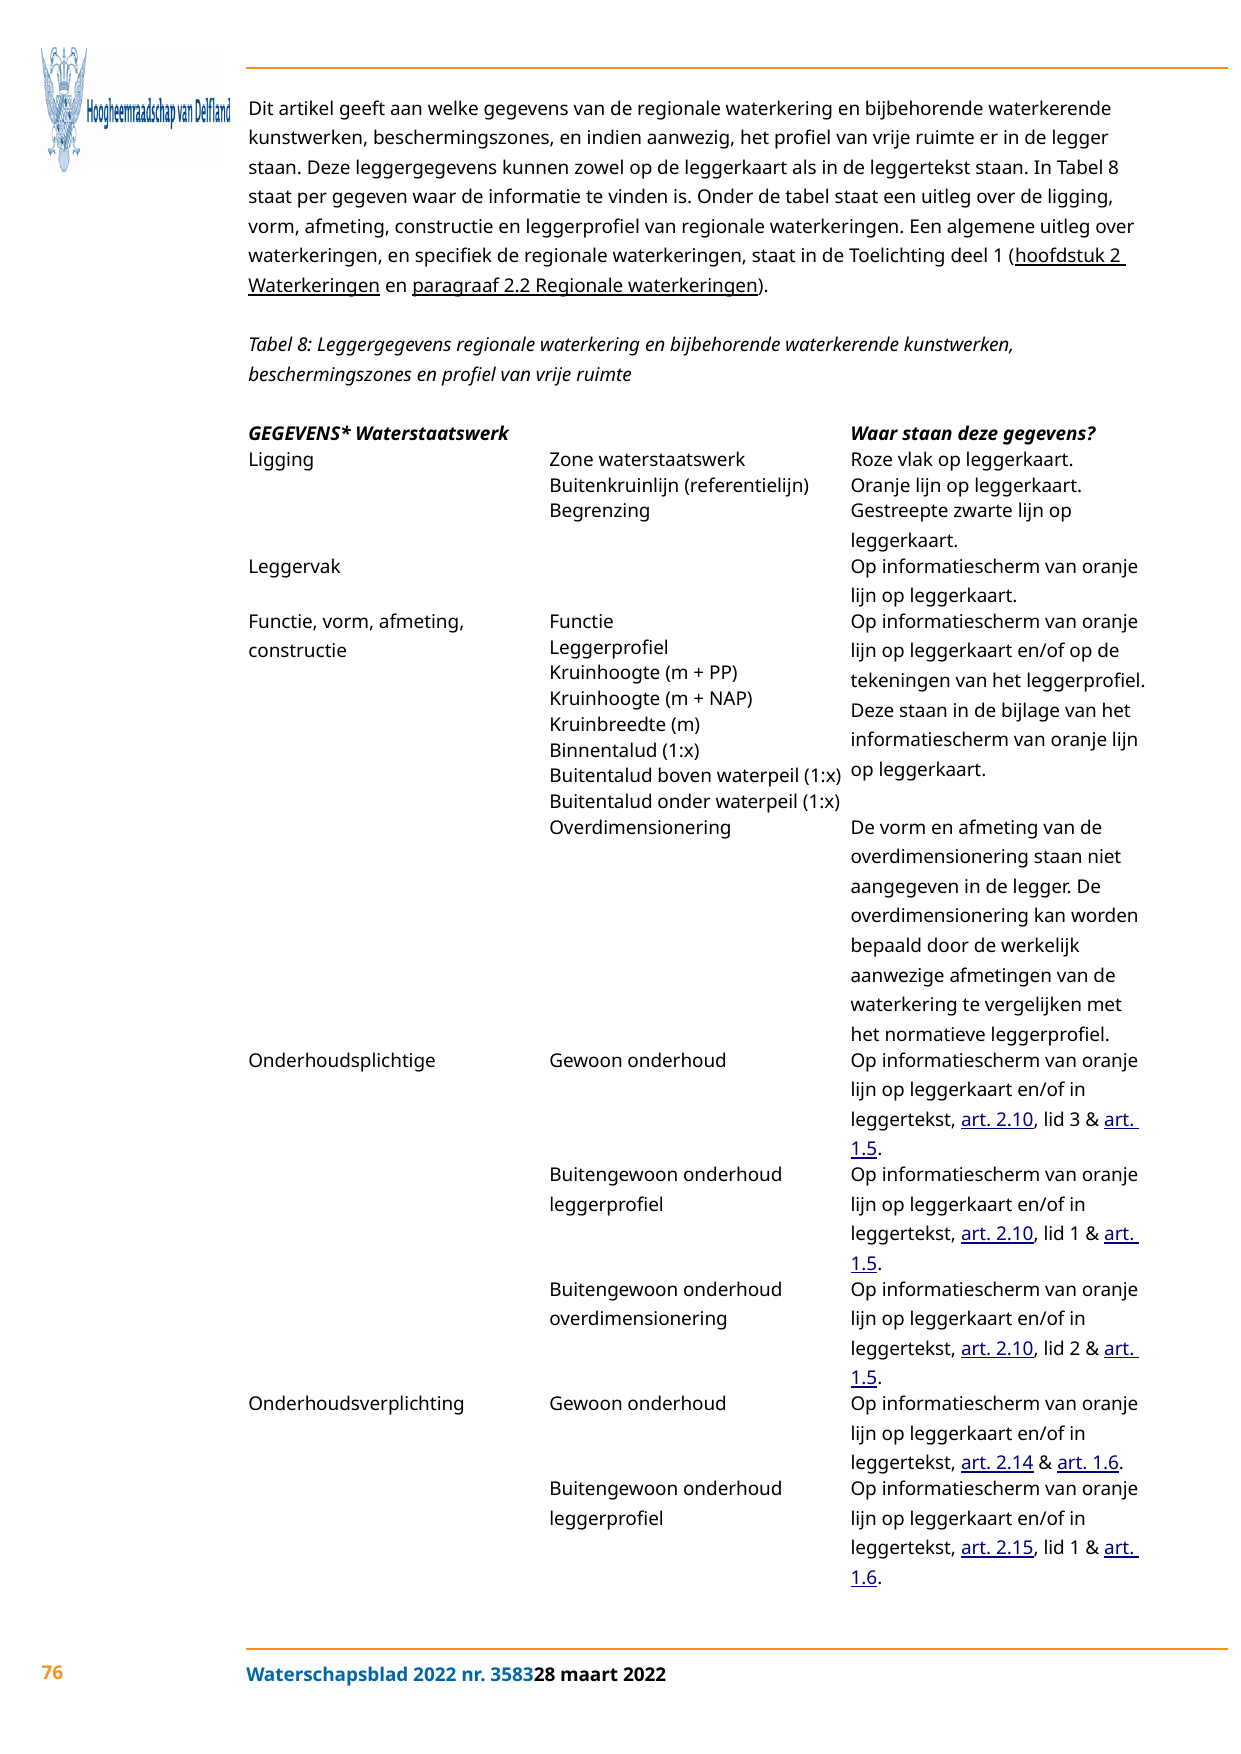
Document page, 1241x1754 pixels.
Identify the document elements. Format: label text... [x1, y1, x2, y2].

table_cell Buitenkruinlijn (referentielijn) [549, 472, 850, 497]
table_cell Kruinhoogte (m + PP) [549, 660, 850, 685]
table_cell Buitengewoon onderhoud overdimensionering [549, 1276, 850, 1390]
table_cell Buitengewoon onderhoud leggerprofiel [549, 1475, 850, 1589]
table_cell Gestreepte zwarte lijn op leggerkaart. [850, 498, 1152, 553]
table_cell Begrenzing [549, 498, 850, 553]
table_cell Op informatiescherm van oranje lijn op leggerkaart en/of in leggertekst, art. 2.10, lid 2 & art. 1.5. [850, 1276, 1152, 1390]
table_cell Kruinbreedte (m) [549, 711, 850, 737]
table_cell Gewoon onderhoud [549, 1390, 850, 1475]
table_cell Overdimensionering [549, 814, 850, 1047]
table_cell Op informatiescherm van oranje lijn op leggerkaart en/of op de tekeningen van het leggerprofiel. Deze staan in de bijlage van het informatiescherm van oranje lijn op leggerkaart. [850, 608, 1152, 814]
text Tabel 8: Leggergegevens regionale waterkering en bijbehorende waterkerende kunstwerken, beschermingszones en profiel van vrije ruimte [248, 331, 1152, 387]
table_cell Op informatiescherm van oranje lijn op leggerkaart en/of in leggertekst, art. 2.15, lid 1 & art. 1.6. [850, 1475, 1152, 1589]
table_cell Kruinhoogte (m + NAP) [549, 685, 850, 711]
table_cell Onderhoudsverplichting [248, 1390, 549, 1589]
table_cell Ligging [248, 446, 549, 553]
table_cell Leggerprofiel [549, 634, 850, 659]
table_cell Buitengewoon onderhoud leggerprofiel [549, 1161, 850, 1276]
table_cell Op informatiescherm van oranje lijn op leggerkaart en/of in leggertekst, art. 2.10, lid 1 & art. 1.5. [850, 1161, 1152, 1276]
table_cell De vorm en afmeting van de overdimensionering staan niet aangegeven in de legger. De overdimensionering kan worden bepaald door de werkelijk aanwezige afmetingen van de waterkering te vergelijken met het normatieve leggerprofiel. [850, 814, 1152, 1047]
table_header Waar staan deze gegevens? [850, 420, 1152, 446]
table_cell Functie [549, 608, 850, 634]
table_cell Op informatiescherm van oranje lijn op leggerkaart en/of in leggertekst, art. 2.14 & art. 1.6. [850, 1390, 1152, 1475]
table_cell Zone waterstaatswerk [549, 446, 850, 472]
table_cell Leggervak [248, 553, 850, 608]
table_cell Op informatiescherm van oranje lijn op leggerkaart. [850, 553, 1152, 608]
table_cell Op informatiescherm van oranje lijn op leggerkaart en/of in leggertekst, art. 2.10, lid 3 & art. 1.5. [850, 1047, 1152, 1161]
table_header GEGEVENS* Waterstaatswerk [248, 420, 850, 446]
table_cell Buitentalud boven waterpeil (1:x) [549, 763, 850, 788]
table_cell Gewoon onderhoud [549, 1047, 850, 1161]
table_cell Buitentalud onder waterpeil (1:x) [549, 788, 850, 814]
table_cell Binnentalud (1:x) [549, 737, 850, 762]
table_cell Roze vlak op leggerkaart. [850, 446, 1152, 472]
table_cell Oranje lijn op leggerkaart. [850, 472, 1152, 497]
picture [41, 47, 231, 172]
table_cell Onderhoudsplichtige [248, 1047, 549, 1390]
text Dit artikel geeft aan welke gegevens van de regionale waterkering en bijbehorende waterkerende kunstwerken, beschermingszones, en indien aanwezig, het profiel van vrije ruimte er in de legger staan. Deze leggergegevens kunnen zowel op de leggerkaart als in de leggertekst staan. In Tabel 8 staat per gegeven waar de informatie te vinden is. Onder de tabel staat een uitleg over de ligging, vorm, afmeting, constructie en leggerprofiel van regionale waterkeringen. Een algemene uitleg over waterkeringen, en specifiek de regionale waterkeringen, staat in de Toelichting deel 1 (hoofdstuk 2 Waterkeringen en paragraaf 2.2 Regionale waterkeringen). [248, 95, 1152, 298]
table_cell Functie, vorm, afmeting, constructie [248, 608, 549, 1047]
